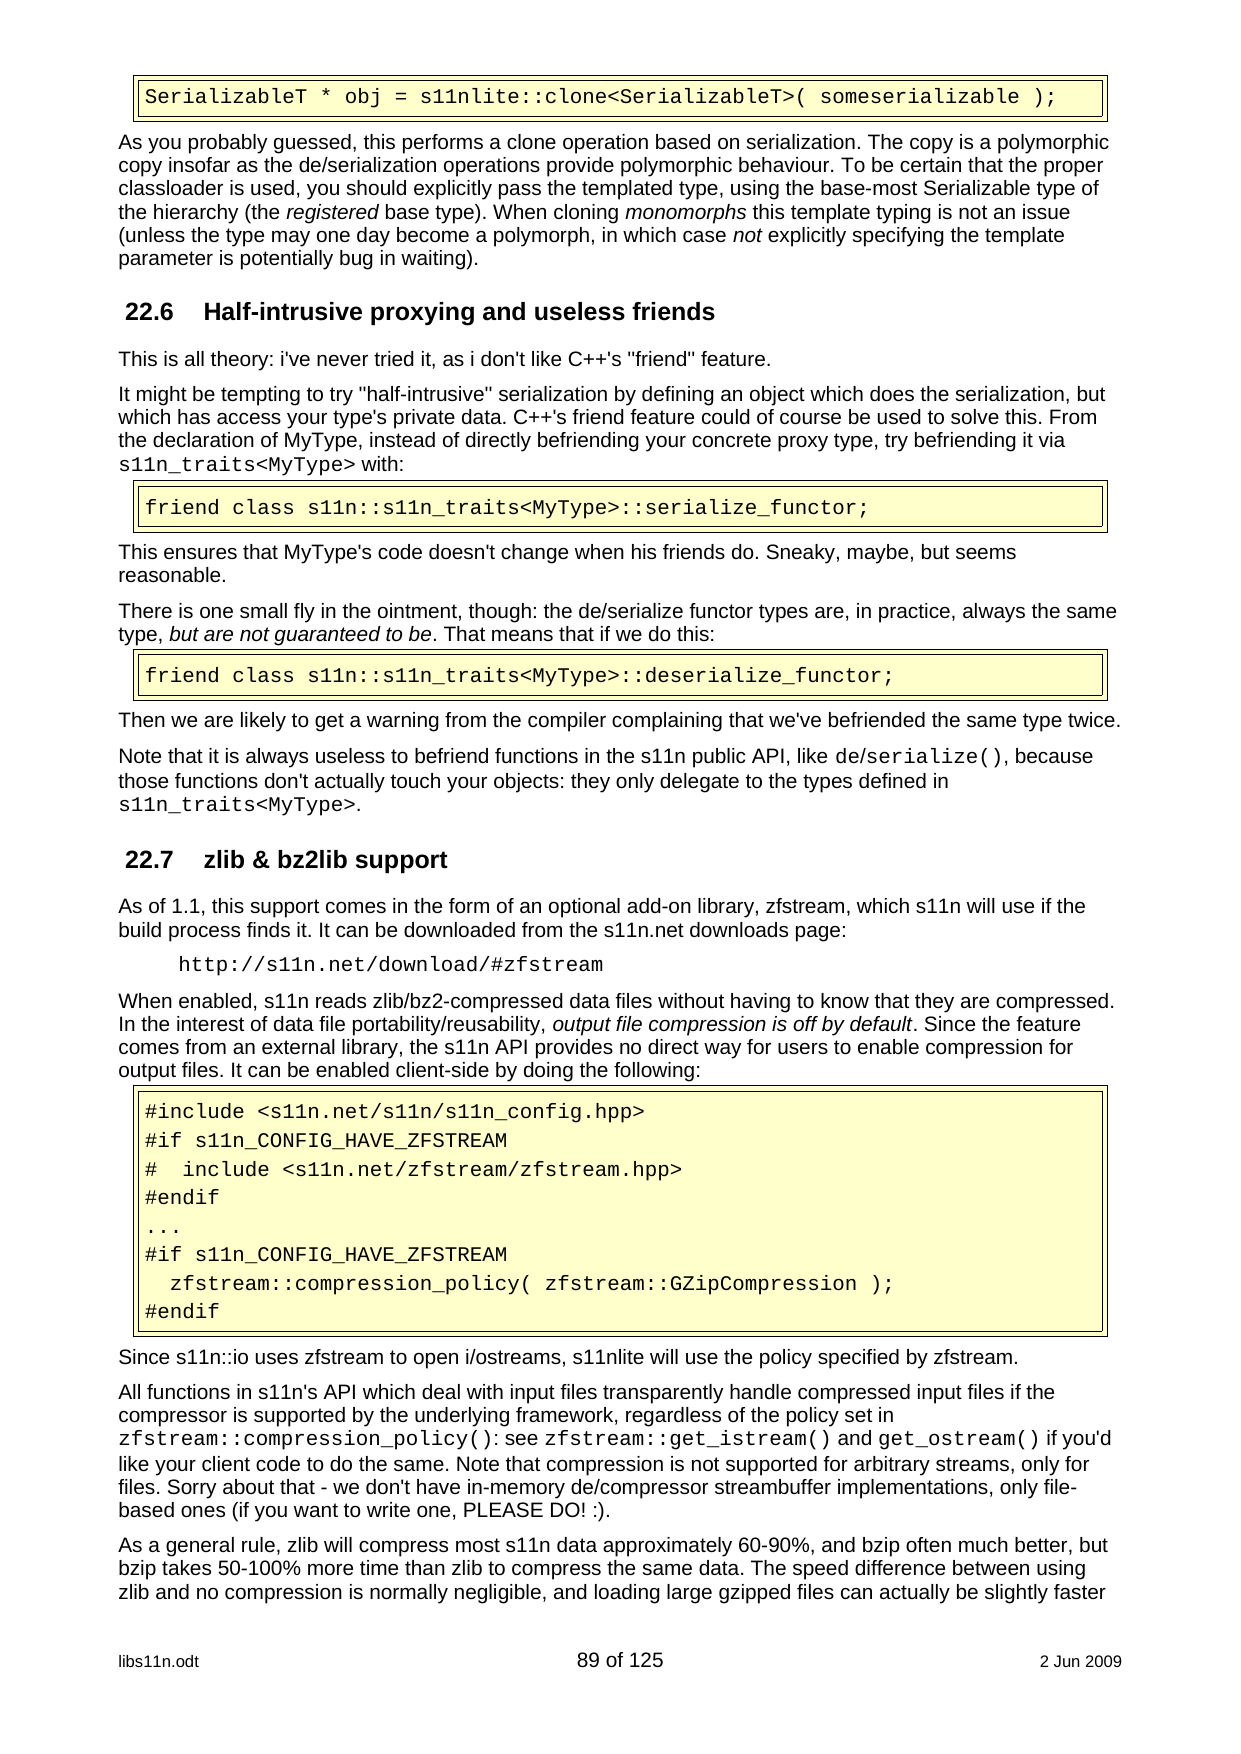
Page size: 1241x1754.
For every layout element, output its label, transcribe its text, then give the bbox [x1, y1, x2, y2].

text Note that it is always useless to befriend functions in the s11n public API, like de/serialize(), because those functions don't actually touch your objects: they only delegate to the types defined in s11n_traits<MyType>. [118, 744, 1122, 818]
text [134, 1199, 138, 1228]
subtitle zlib & bz2lib support [118, 846, 1122, 874]
text #if s11n_CONFIG_HAVE_ZFSTREAM [139, 1114, 1102, 1142]
text Since s11n::io uses zfstream to open i/ostreams, s11nlite will use the policy specified by zfstream. [118, 1345, 1122, 1368]
text It might be tempting to try ''half-intrusive'' serialization by defining an object which does the serialization, but which has access your type's private data. C++'s friend feature could of course be used to solve this. From the declaration of MyType, instead of directly befriending your concrete proxy type, try befriending it via s11n_traits<MyType> with: [118, 382, 1122, 477]
text This ensures that MyType's code doesn't change when his friends do. Sneaky, maybe, but seems reasonable. [118, 541, 1122, 587]
text friend class s11n::s11n_traits<MyType>::serialize_functor; [134, 481, 1107, 532]
text #if s11n_CONFIG_HAVE_ZFSTREAM [139, 1228, 1102, 1256]
text When enabled, s11n reads zlib/bz2-compressed data files without having to know that they are compressed. In the interest of data file portability/reusability, output file compression is off by default. Since the feature comes from an external library, the s11n API provides no direct way for users to enable compression for output files. It can be enabled client-side by doing the following: [118, 989, 1122, 1082]
text # include <s11n.net/zfstream/zfstream.hpp> [139, 1142, 1102, 1171]
text SerializableT * obj = s11nlite::clone<SerializableT>( someserializable ); [134, 76, 1107, 121]
text As you probably guessed, this performs a clone operation based on serialization. The copy is a polymorphic copy insofar as the de/serialization operations provide polymorphic behaviour. To be certain that the proper classloader is used, you should explicitly pass the templated type, using the base-most Serializable type of the hierarchy (the registered base type). When cloning monomorphs this template typing is not an issue (unless the type may one day become a polymorph, in which case not explicitly specifying the template parameter is potentially bug in waiting). [118, 131, 1122, 270]
text All functions in s11n's API which deal with input files transparently handle compressed input files if the compressor is supported by the underlying framework, regardless of the policy set in zfstream::compression_policy(): see zfstream::get_istream() and get_ostream() if you'd like your client code to do the same. Note that compression is not supported for arbitrary streams, only for files. Sorry about that - we don't have in-memory de/compressor streambuffer implementations, only file-based ones (if you want to write one, PLEASE DO! :). [118, 1381, 1122, 1522]
text friend class s11n::s11n_traits<MyType>::deserialize_functor; [134, 650, 1107, 700]
subtitle Half-intrusive proxying and useless friends [118, 298, 1122, 326]
text As of 1.1, this support comes in the form of an optional add-on library, zfstream, which s11n will use if the build process finds it. It can be downloaded from the s11n.net downloads page: [118, 895, 1122, 942]
text As a general rule, zlib will compress most s11n data approximately 60-90%, and bzip often much better, but bzip takes 50-100% more time than zlib to compress the same data. The speed difference between using zlib and no compression is normally negligible, and loading large gzipped files can actually be slightly faster [118, 1534, 1122, 1603]
text ... [139, 1199, 1102, 1228]
text zfstream::compression_policy( zfstream::GZipCompression ); [139, 1256, 1102, 1285]
text #endif [139, 1171, 1102, 1199]
text Then we are likely to get a warning from the compiler complaining that we've befriended the same type twice. [118, 709, 1122, 732]
text This is all theory: i've never tried it, as i don't like C++'s ''friend'' feature. [118, 347, 1122, 371]
text [1103, 1199, 1107, 1228]
text There is one small fly in the ointment, though: the de/serialize functor types are, in practice, always the same type, but are not guaranteed to be. That means that if we do this: [118, 599, 1122, 646]
text http://s11n.net/download/#zfstream [178, 953, 1062, 977]
text #include <s11n.net/s11n/s11n_config.hpp> [134, 1086, 1107, 1114]
text #endif [134, 1285, 1107, 1336]
